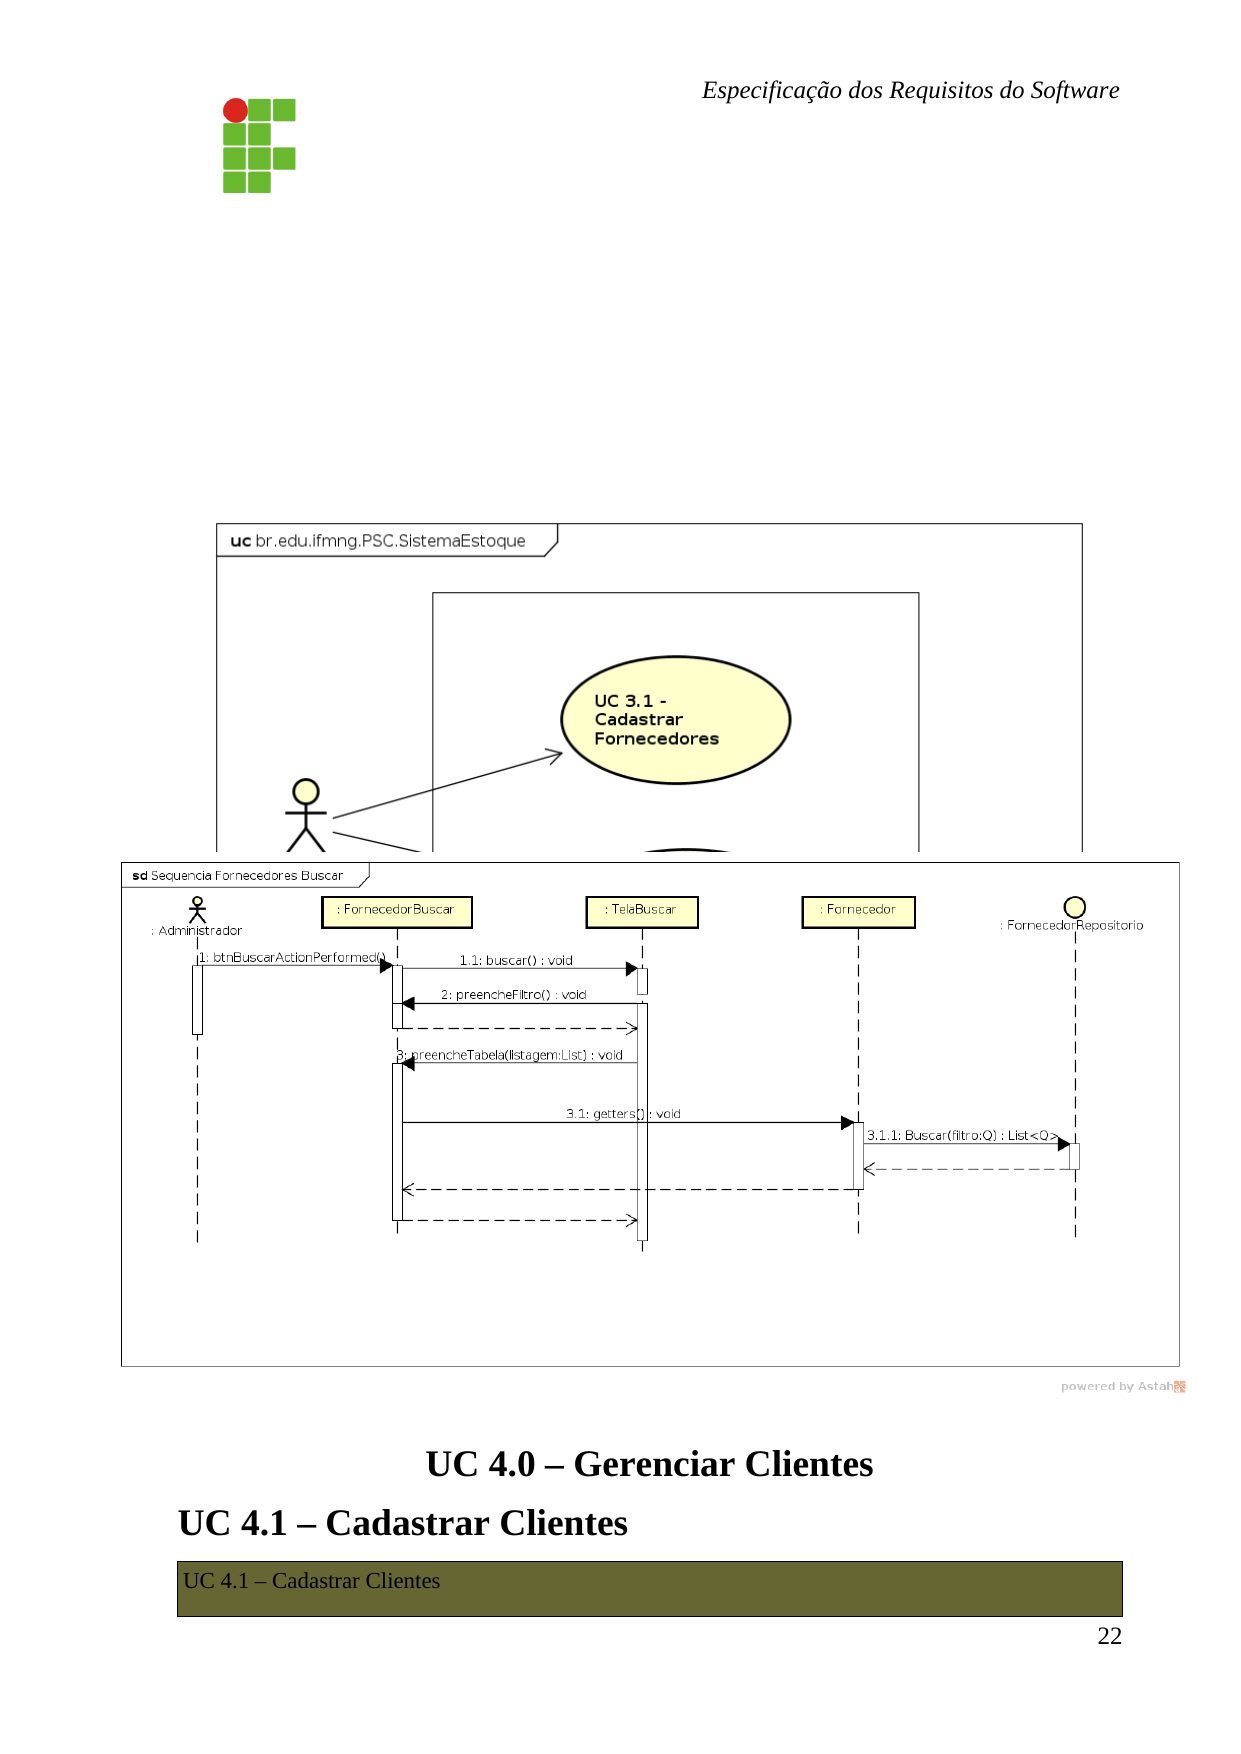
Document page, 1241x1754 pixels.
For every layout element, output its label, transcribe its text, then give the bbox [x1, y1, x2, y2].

text UC 4.1 – Cadastrar Clientes [177, 1501, 1122, 1544]
text UC 4.0 – Gerenciar Clientes [177, 1441, 1122, 1484]
table_header UC 4.1 – Cadastrar Clientes [178, 1562, 1122, 1616]
